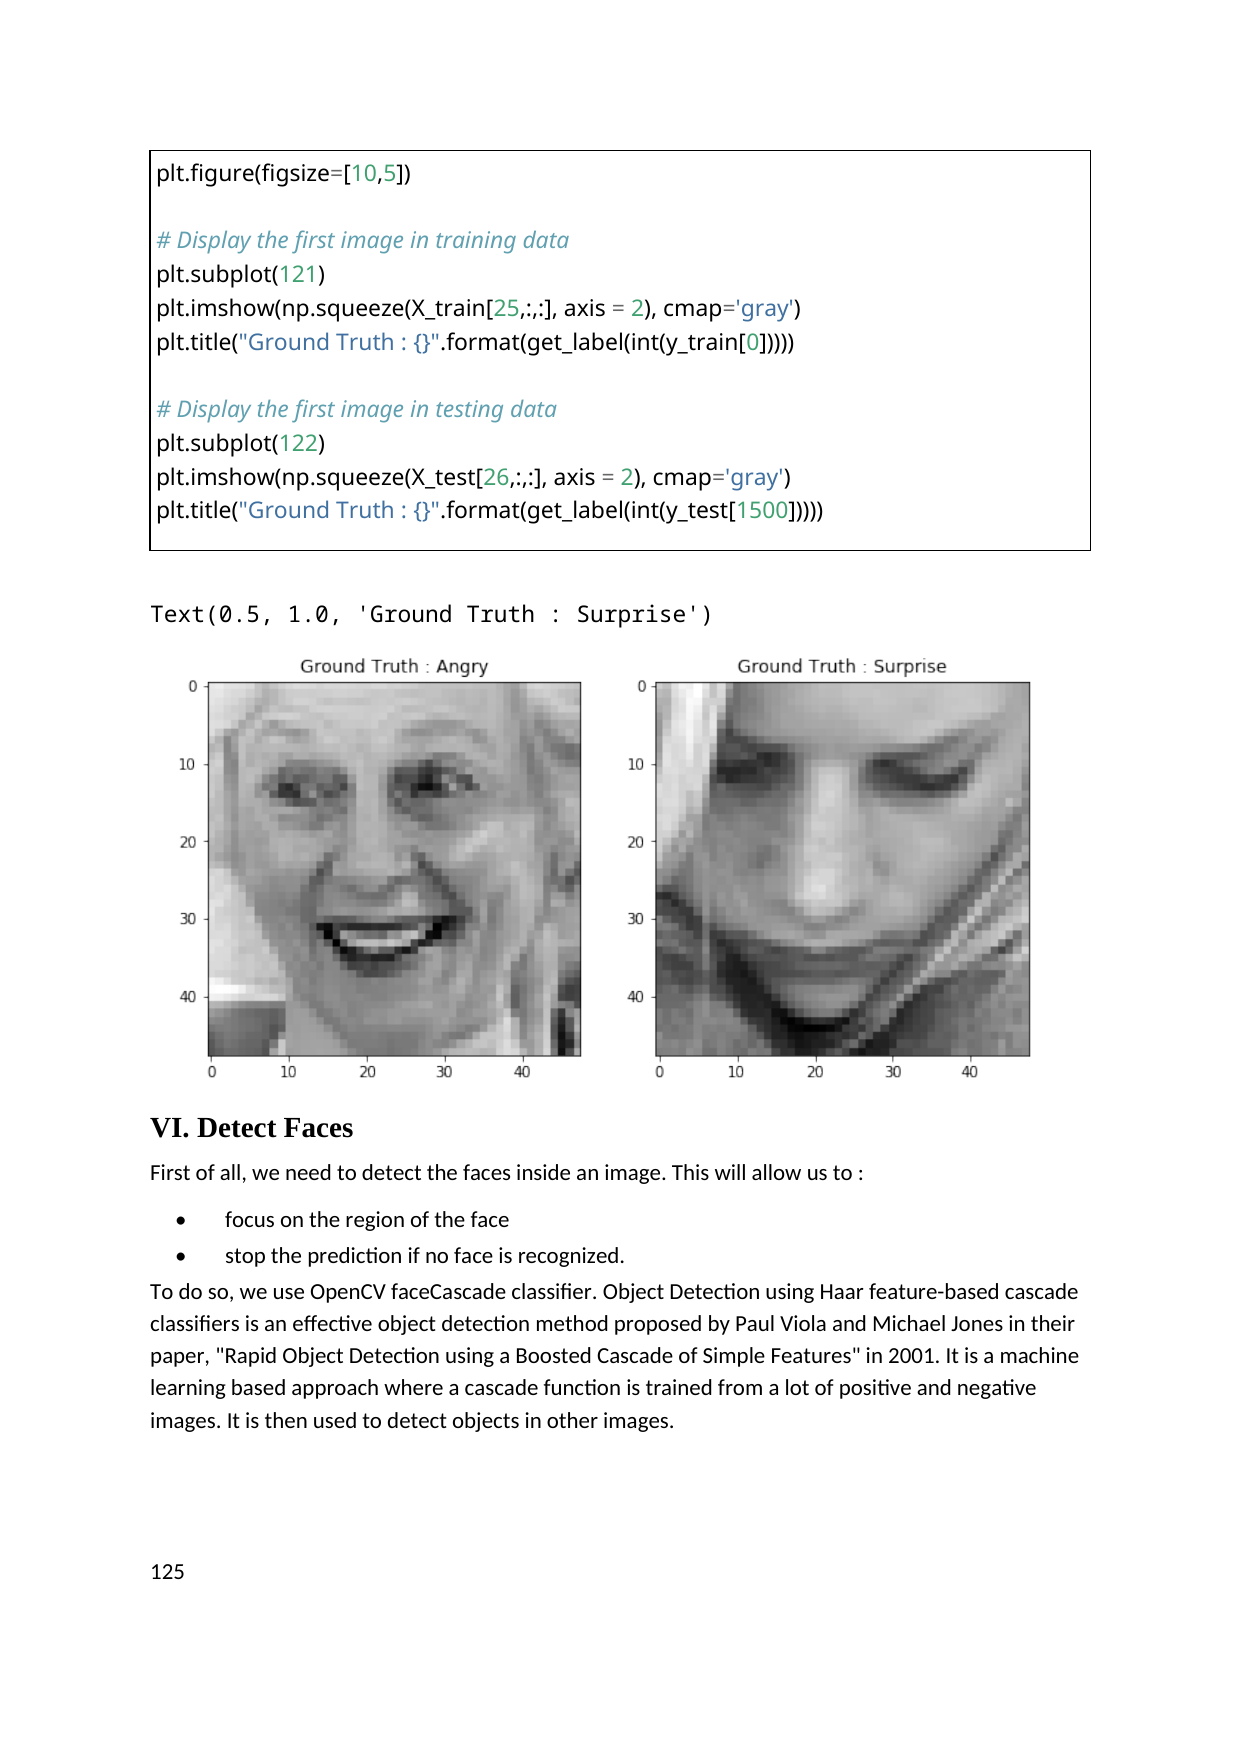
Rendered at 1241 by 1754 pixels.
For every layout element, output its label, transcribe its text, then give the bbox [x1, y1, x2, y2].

text To do so, we use OpenCV faceCascade classifier. Object Detection using Haar feature-based cascade classifiers is an effective object detection method proposed by Paul Viola and Michael Jones in their paper, "Rapid Object Detection using a Boosted Cascade of Simple Features" in 2001. It is a machine learning based approach where a cascade function is trained from a lot of positive and negative images. It is then used to detect objects in other images. [150, 1277, 1090, 1434]
picture [168, 648, 1044, 1091]
list stop the prediction if no face is recognized. [175, 1241, 1090, 1269]
table_header plt.figure(figsize=[10,5]) # Display the first image in training data plt.subplot(121) plt.imshow(np.squeeze(X_train[25,:,:], axis = 2), cmap='gray') plt.title("Ground Truth : {}".format(get_label(int(y_train[0])))) # Display the first image in testing data plt.subplot(122) plt.imshow(np.squeeze(X_test[26,:,:], axis = 2), cmap='gray') plt.title("Ground Truth : {}".format(get_label(int(y_test[1500])))) [151, 151, 1090, 550]
list focus on the region of the face [175, 1205, 1090, 1233]
subtitle VI. Detect Faces [150, 1110, 1090, 1143]
text Text(0.5, 1.0, 'Ground Truth : Surprise') [150, 598, 1090, 629]
text First of all, we need to detect the faces inside an image. This will allow us to : [150, 1158, 1090, 1186]
